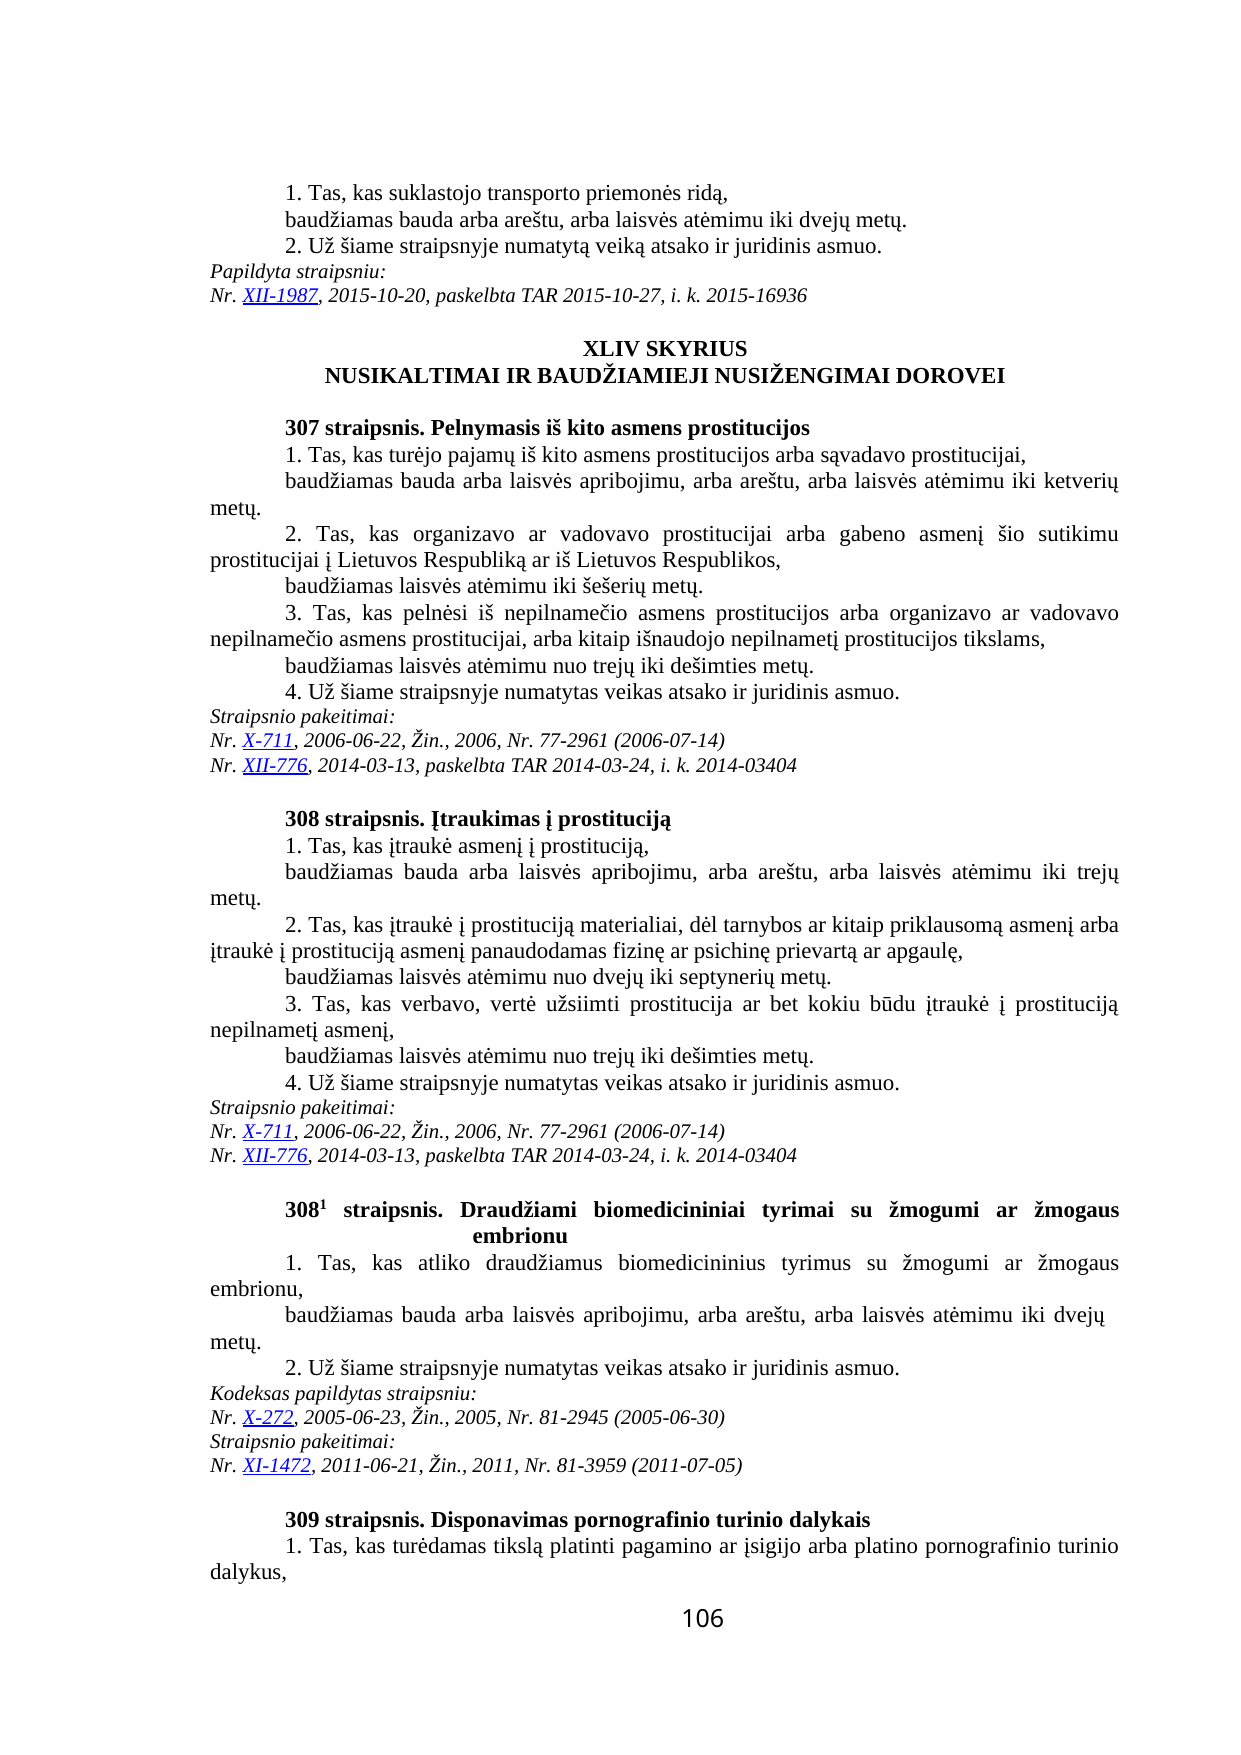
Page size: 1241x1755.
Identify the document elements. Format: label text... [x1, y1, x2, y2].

text 1. Tas, kas turėdamas tikslą platinti pagamino ar įsigijo arba platino pornografinio turinio dalykus, [210, 1532, 1120, 1585]
text Kodeksas papildytas straipsniu: [210, 1381, 1120, 1405]
text Straipsnio pakeitimai: [210, 1429, 1120, 1453]
text Straipsnio pakeitimai: [210, 704, 1120, 728]
text 1. Tas, kas turėjo pajamų iš kito asmens prostitucijos arba sąvadavo prostitucijai, [210, 441, 1120, 467]
text Papildyta straipsniu: [210, 258, 1120, 283]
text 4. Už šiame straipsnyje numatytas veikas atsako ir juridinis asmuo. [210, 678, 1120, 704]
text 2. Tas, kas įtraukė į prostituciją materialiai, dėl tarnybos ar kitaip priklausomą asmenį arba įtraukė į prostituciją asmenį panaudodamas fizinę ar psichinę prievartą ar apgaulę, [210, 911, 1120, 963]
text 2. Už šiame straipsnyje numatytas veikas atsako ir juridinis asmuo. [210, 1354, 1120, 1381]
text NUSIKALTIMAI IR BAUDŽIAMIEJI NUSIŽENGIMAI DOROVEI [210, 362, 1120, 388]
text baudžiamas laisvės atėmimu iki šešerių metų. [210, 573, 1120, 599]
text baudžiamas laisvės atėmimu nuo trejų iki dešimties metų. [210, 1042, 1120, 1069]
text 2. Už šiame straipsnyje numatytą veiką atsako ir juridinis asmuo. [210, 232, 1120, 258]
text Nr. X-711, 2006-06-22, Žin., 2006, Nr. 77-2961 (2006-07-14) [210, 728, 1120, 752]
text 1. Tas, kas įtraukė asmenį į prostituciją, [210, 832, 1120, 858]
text Nr. XII-776, 2014-03-13, paskelbta TAR 2014-03-24, i. k. 2014-03404 [210, 1143, 1120, 1167]
text baudžiamas laisvės atėmimu nuo dvejų iki septynerių metų. [210, 963, 1120, 990]
text baudžiamas bauda arba areštu, arba laisvės atėmimu iki dvejų metų. [210, 206, 1120, 232]
text 1. Tas, kas atliko draudžiamus biomedicininius tyrimus su žmogumi ar žmogaus embrionu, [210, 1249, 1120, 1302]
text baudžiamas bauda arba laisvės apribojimu, arba areštu, arba laisvės atėmimu iki ketverių metų. [210, 467, 1120, 520]
text 3. Tas, kas pelnėsi iš nepilnamečio asmens prostitucijos arba organizavo ar vadovavo nepilnamečio asmens prostitucijai, arba kitaip išnaudojo nepilnametį prostitucijos tikslams, [210, 599, 1120, 652]
text 3081 straipsnis. Draudžiami biomedicininiai tyrimai su žmogumi ar žmogaus embrionu [285, 1196, 1120, 1249]
text 4. Už šiame straipsnyje numatytas veikas atsako ir juridinis asmuo. [210, 1069, 1120, 1095]
text baudžiamas bauda arba laisvės apribojimu, arba areštu, arba laisvės atėmimu iki trejų metų. [210, 858, 1120, 911]
text 3. Tas, kas verbavo, vertė užsiimti prostitucija ar bet kokiu būdu įtraukė į prostituciją nepilnametį asmenį, [210, 990, 1120, 1042]
text 307 straipsnis. Pelnymasis iš kito asmens prostitucijos [210, 414, 1120, 441]
text baudžiamas laisvės atėmimu nuo trejų iki dešimties metų. [210, 652, 1120, 678]
text 308 straipsnis. Įtraukimas į prostituciją [210, 805, 1120, 832]
text Nr. XI-1472, 2011-06-21, Žin., 2011, Nr. 81-3959 (2011-07-05) [210, 1453, 1120, 1477]
text Nr. XII-1987, 2015-10-20, paskelbta TAR 2015-10-27, i. k. 2015-16936 [210, 283, 1120, 307]
text Nr. X-711, 2006-06-22, Žin., 2006, Nr. 77-2961 (2006-07-14) [210, 1119, 1120, 1143]
text baudžiamas bauda arba laisvės apribojimu, arba areštu, arba laisvės atėmimu iki dvejų metų. [210, 1302, 1106, 1354]
text 1. Tas, kas suklastojo transporto priemonės ridą, [210, 179, 1120, 206]
text Straipsnio pakeitimai: [210, 1095, 1120, 1119]
subtitle XLIV SKYRIUS [210, 335, 1120, 362]
text Nr. XII-776, 2014-03-13, paskelbta TAR 2014-03-24, i. k. 2014-03404 [210, 752, 1120, 777]
text Nr. X-272, 2005-06-23, Žin., 2005, Nr. 81-2945 (2005-06-30) [210, 1405, 1120, 1429]
text 2. Tas, kas organizavo ar vadovavo prostitucijai arba gabeno asmenį šio sutikimu prostitucijai į Lietuvos Respubliką ar iš Lietuvos Respublikos, [210, 520, 1120, 573]
text 309 straipsnis. Disponavimas pornografinio turinio dalykais [285, 1506, 1120, 1532]
